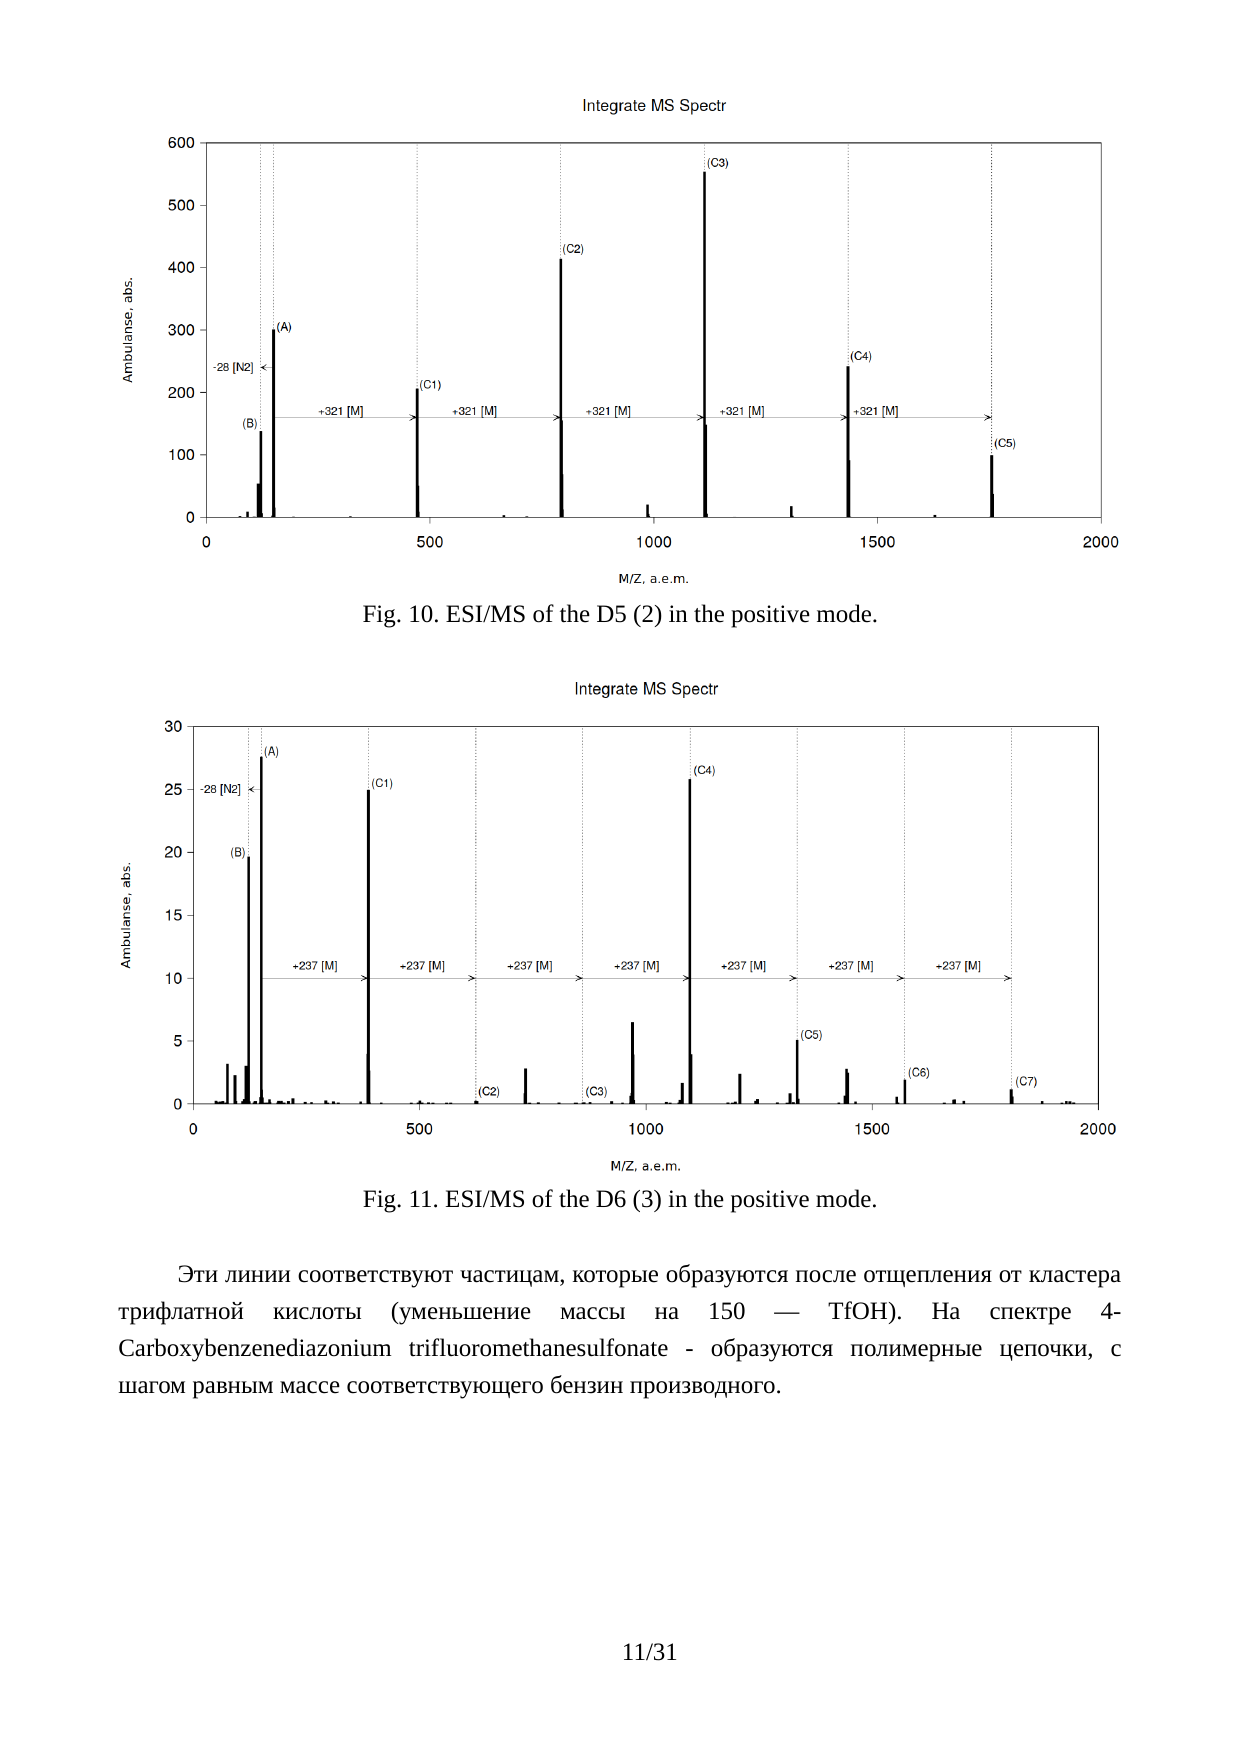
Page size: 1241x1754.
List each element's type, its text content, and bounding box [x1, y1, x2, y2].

text Fig. 10. ESI/MS of the D5 (2) in the positive mode. [118, 599, 1122, 628]
text Fig. 11. ESI/MS of the D6 (3) in the positive mode. [118, 1184, 1122, 1213]
picture [118, 673, 1123, 1176]
picture [118, 88, 1123, 591]
text Эти линии соответствуют частицам, которые образуются после отщепления от кластера трифлатной кислоты (уменьшение массы на 150 — TfOH). На спектре 4-Carboxybenzenediazonium trifluoromethanesulfonate - образуются полимерные цепочки, с шагом равным массе соответствующего бензин производного. [118, 1259, 1122, 1399]
